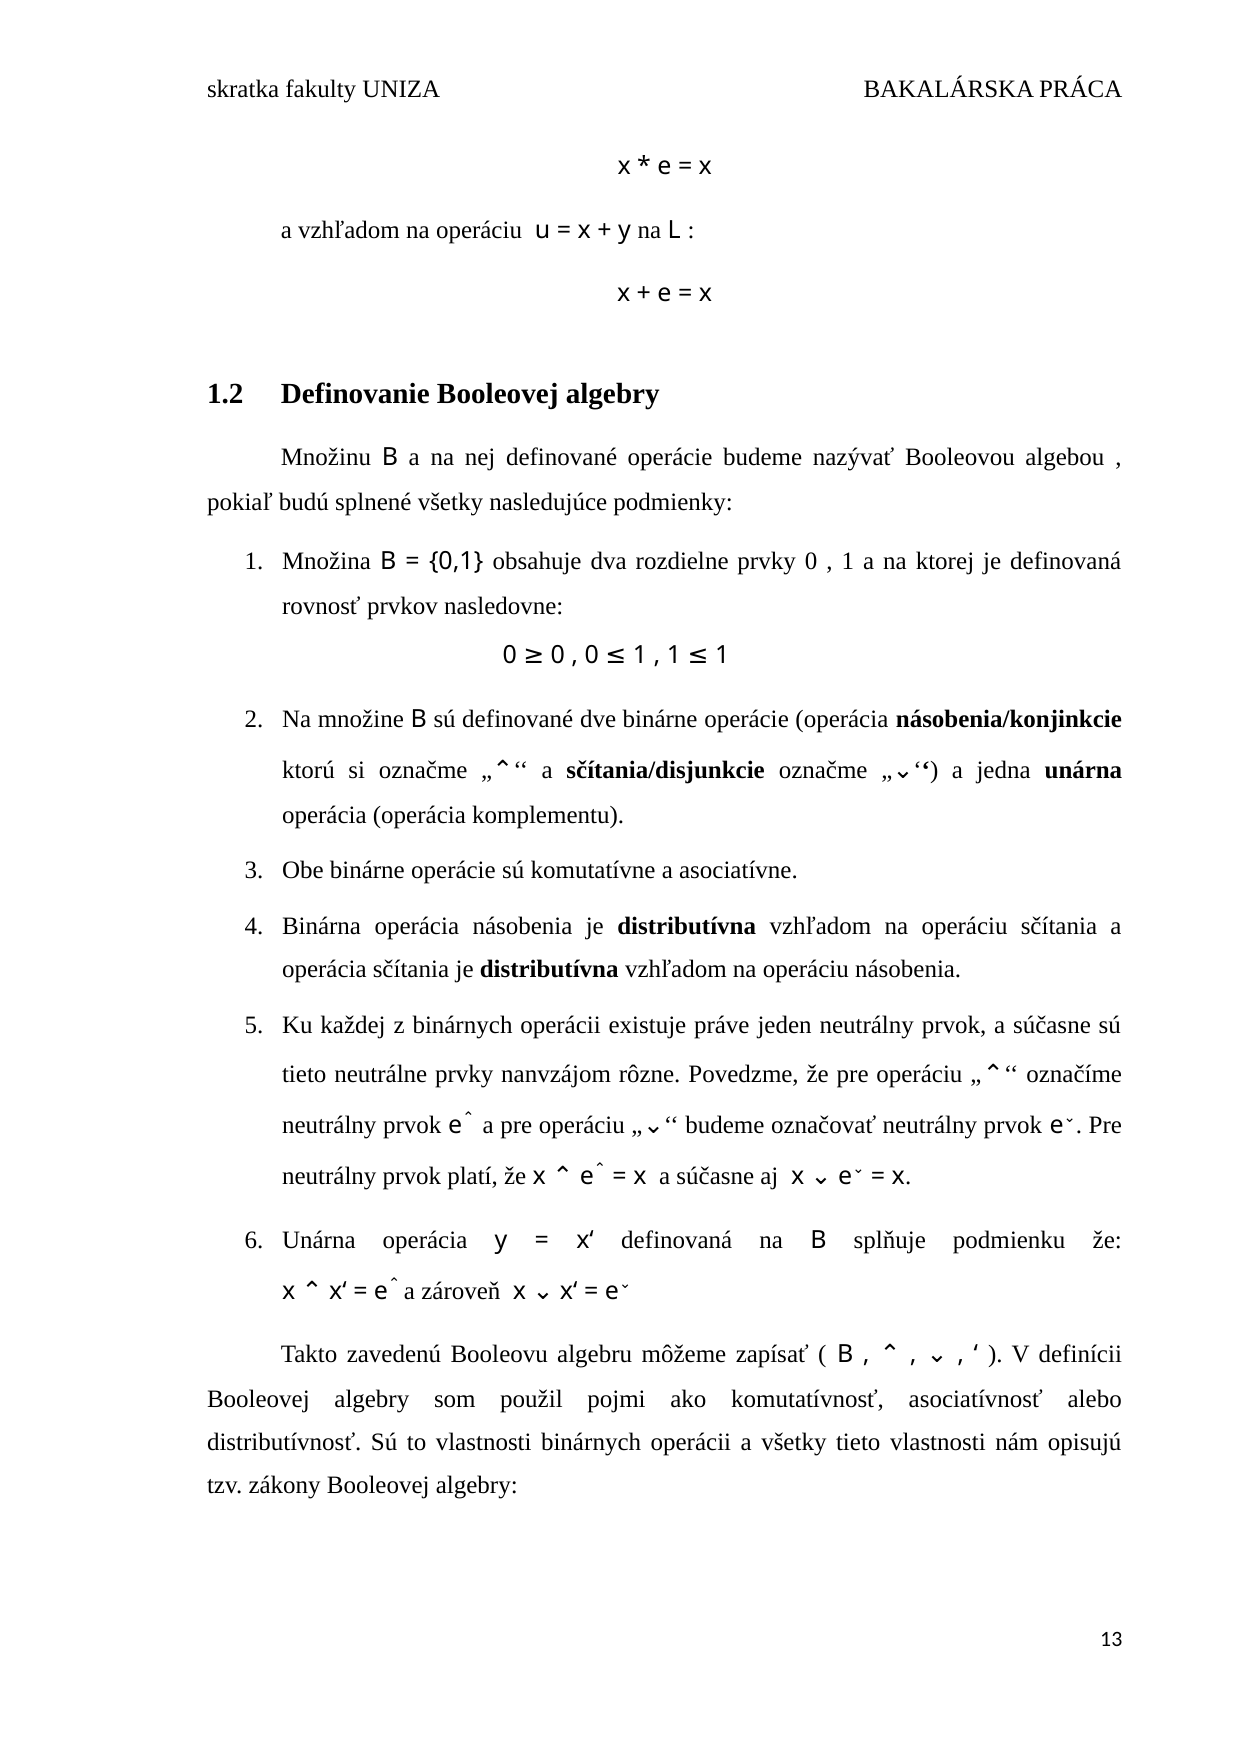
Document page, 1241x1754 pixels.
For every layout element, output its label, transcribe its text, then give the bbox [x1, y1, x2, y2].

list Binárna operácia násobenia je distributívna vzhľadom na operáciu sčítania a operácia sčítania je distributívna vzhľadom na operáciu násobenia. [244, 911, 1122, 983]
text Takto zavedenú Booleovu algebru môžeme zapísať ( B , ⌃ , ⌄ , ‘ ). V definícii Booleovej algebry som použil pojmi ako komutatívnosť, asociatívnosť alebo distributívnosť. Sú to vlastnosti binárnych operácii a všetky tieto vlastnosti nám opisujú tzv. zákony Booleovej algebry: [207, 1336, 1122, 1499]
list Množina B = {0,1} obsahuje dva rozdielne prvky 0 , 1 a na ktorej je definovaná rovnosť prvkov nasledovne: 0 ≥ 0 , 0 ≤ 1 , 1 ≤ 1 [244, 543, 1122, 671]
text x + e = x [207, 275, 1122, 309]
subtitle Definovanie Booleovej algebry [207, 376, 1122, 409]
text a vzhľadom na operáciu u = x + y na L : [207, 211, 1122, 245]
text x * e = x [207, 148, 1122, 182]
text Množinu B a na nej definované operácie budeme nazývať Booleovou algebou , pokiaľ budú splnené všetky nasledujúce podmienky: [207, 439, 1122, 516]
list Ku každej z binárnych operácii existuje práve jeden neutrálny prvok, a súčasne sú tieto neutrálne prvky nanvzájom rôzne. Povedzme, že pre operáciu „⌃‘‘ označíme neutrálny prvok e⌃ a pre operáciu „⌄‘‘ budeme označovať neutrálny prvok e⌄. Pre neutrálny prvok platí, že x ⌃ e⌃ = x a súčasne aj x ⌄ e⌄ = x. [244, 1010, 1122, 1192]
list Na množine B sú definované dve binárne operácie (operácia násobenia/konjinkcie ktorú si označme „⌃‘‘ a sčítania/disjunkcie označme „⌄‘‘) a jedna unárna operácia (operácia komplementu). [244, 700, 1122, 829]
list Obe binárne operácie sú komutatívne a asociatívne. [244, 856, 1122, 884]
list Unárna operácia y = x‘ definovaná na B splňuje podmienku že: x ⌃ x‘ = e⌃ a zároveň x ⌄ x‘ = e⌄ [244, 1221, 1122, 1306]
